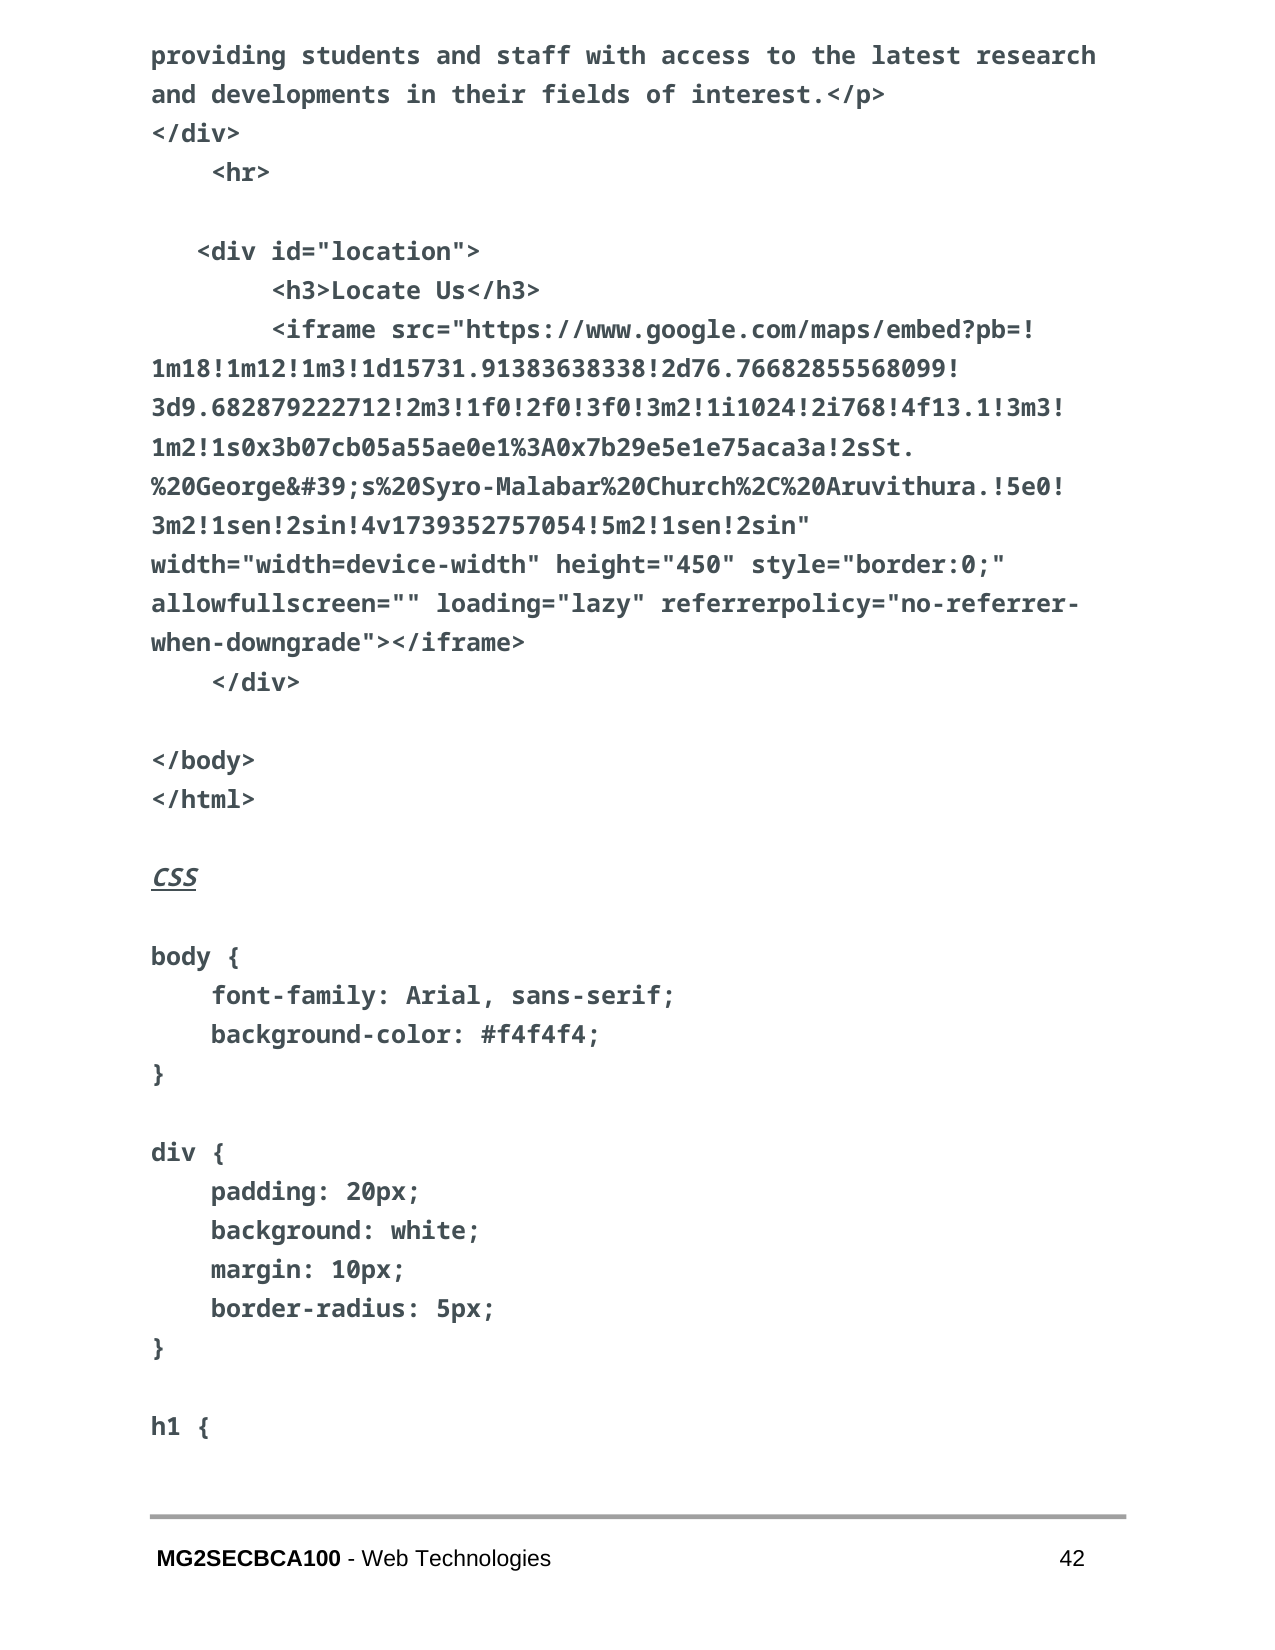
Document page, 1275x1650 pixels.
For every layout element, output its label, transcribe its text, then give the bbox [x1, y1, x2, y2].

table_header providing students and staff with access to the latest research and developments in their fields of interest.</p> </div> <hr> <div id="location"> <h3>Locate Us</h3> <iframe src="https://www.google.com/maps/embed?pb=!1m18!1m12!1m3!1d15731.91383638338!2d76.76682855568099!3d9.682879222712!2m3!1f0!2f0!3f0!3m2!1i1024!2i768!4f13.1!3m3!1m2!1s0x3b07cb05a55ae0e1%3A0x7b29e5e1e75aca3a!2sSt.%20George&#39;s%20Syro-Malabar%20Church%2C%20Aruvithura.!5e0!3m2!1sen!2sin!4v1739352757054!5m2!1sen!2sin" width="width=device-width" height="450" style="border:0;" allowfullscreen="" loading="lazy" referrerpolicy="no-referrer-when-downgrade"></iframe> </div> </body> </html> CSS body { font-family: Arial, sans-serif; background-color: #f4f4f4; } div { padding: 20px; background: white; margin: 10px; border-radius: 5px; } h1 { [140, 38, 1110, 1447]
